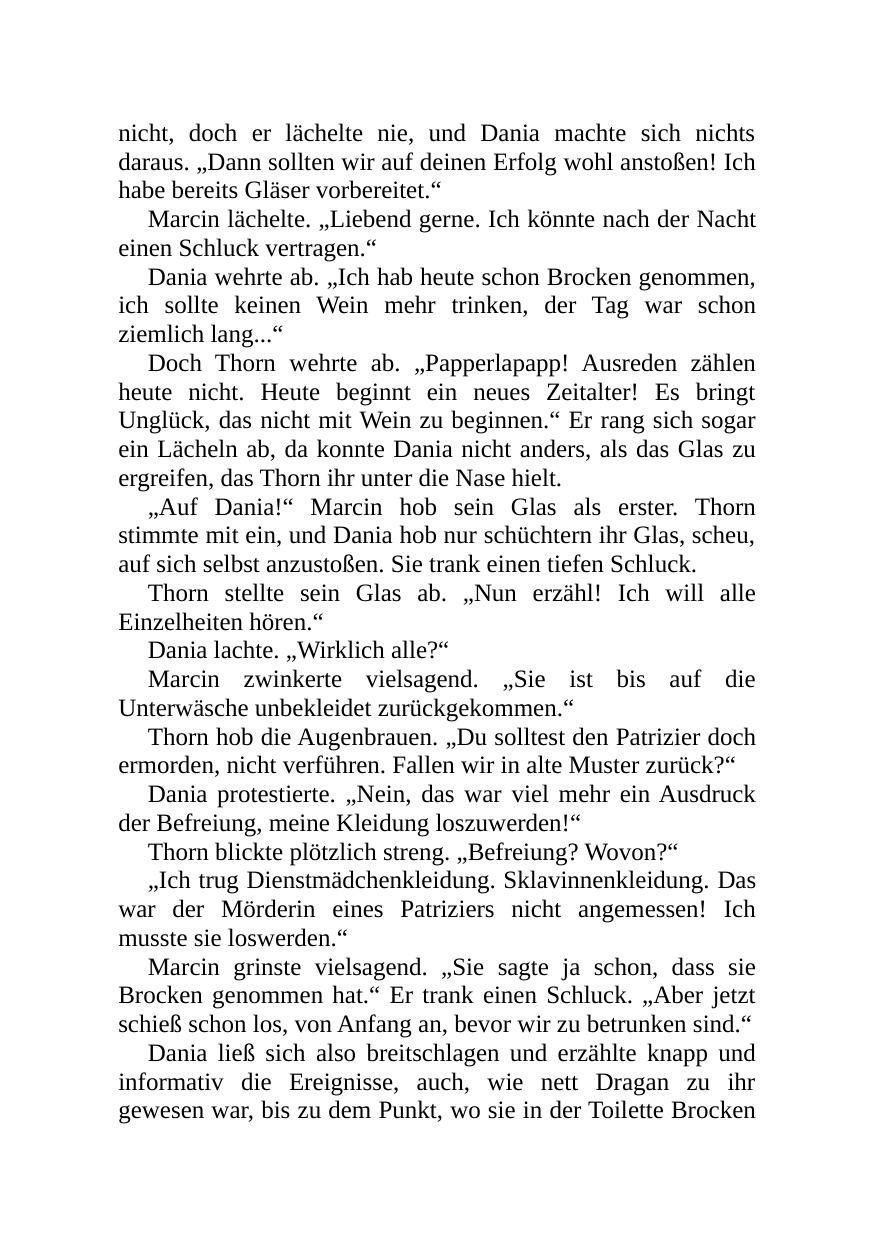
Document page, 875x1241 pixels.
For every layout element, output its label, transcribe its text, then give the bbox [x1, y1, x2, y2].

text Dania wehrte ab. „Ich hab heute schon Brocken genommen, ich sollte keinen Wein mehr trinken, der Tag war schon ziemlich lang...“ [118, 262, 756, 348]
text „Ich trug Dienstmädchenkleidung. Sklavinnenkleidung. Das war der Mörderin eines Patriziers nicht angemessen! Ich musste sie loswerden.“ [118, 866, 756, 952]
text „Auf Dania!“ Marcin hob sein Glas als erster. Thorn stimmte mit ein, und Dania hob nur schüchtern ihr Glas, scheu, auf sich selbst anzustoßen. Sie trank einen tiefen Schluck. [118, 492, 756, 578]
text Thorn hob die Augenbrauen. „Du solltest den Patrizier doch ermorden, nicht verführen. Fallen wir in alte Muster zurück?“ [118, 722, 756, 779]
text Thorn blickte plötzlich streng. „Befreiung? Wovon?“ [118, 837, 756, 866]
text Dania lachte. „Wirklich alle?“ [118, 636, 756, 664]
text Marcin lächelte. „Liebend gerne. Ich könnte nach der Nacht einen Schluck vertragen.“ [118, 204, 756, 262]
text nicht, doch er lächelte nie, und Dania machte sich nichts daraus. „Dann sollten wir auf deinen Erfolg wohl anstoßen! Ich habe bereits Gläser vorbereitet.“ [118, 118, 756, 204]
text Marcin zwinkerte vielsagend. „Sie ist bis auf die Unterwäsche unbekleidet zurückgekommen.“ [118, 664, 756, 722]
text Dania ließ sich also breitschlagen und erzählte knapp und informativ die Ereignisse, auch, wie nett Dragan zu ihr gewesen war, bis zu dem Punkt, wo sie in der Toilette Brocken [118, 1038, 756, 1124]
text Marcin grinste vielsagend. „Sie sagte ja schon, dass sie Brocken genommen hat.“ Er trank einen Schluck. „Aber jetzt schieß schon los, von Anfang an, bevor wir zu betrunken sind.“ [118, 952, 756, 1038]
text Dania protestierte. „Nein, das war viel mehr ein Ausdruck der Befreiung, meine Kleidung loszuwerden!“ [118, 779, 756, 837]
text Thorn stellte sein Glas ab. „Nun erzähl! Ich will alle Einzelheiten hören.“ [118, 578, 756, 636]
text Doch Thorn wehrte ab. „Papperlapapp! Ausreden zählen heute nicht. Heute beginnt ein neues Zeitalter! Es bringt Unglück, das nicht mit Wein zu beginnen.“ Er rang sich sogar ein Lächeln ab, da konnte Dania nicht anders, als das Glas zu ergreifen, das Thorn ihr unter die Nase hielt. [118, 348, 756, 492]
